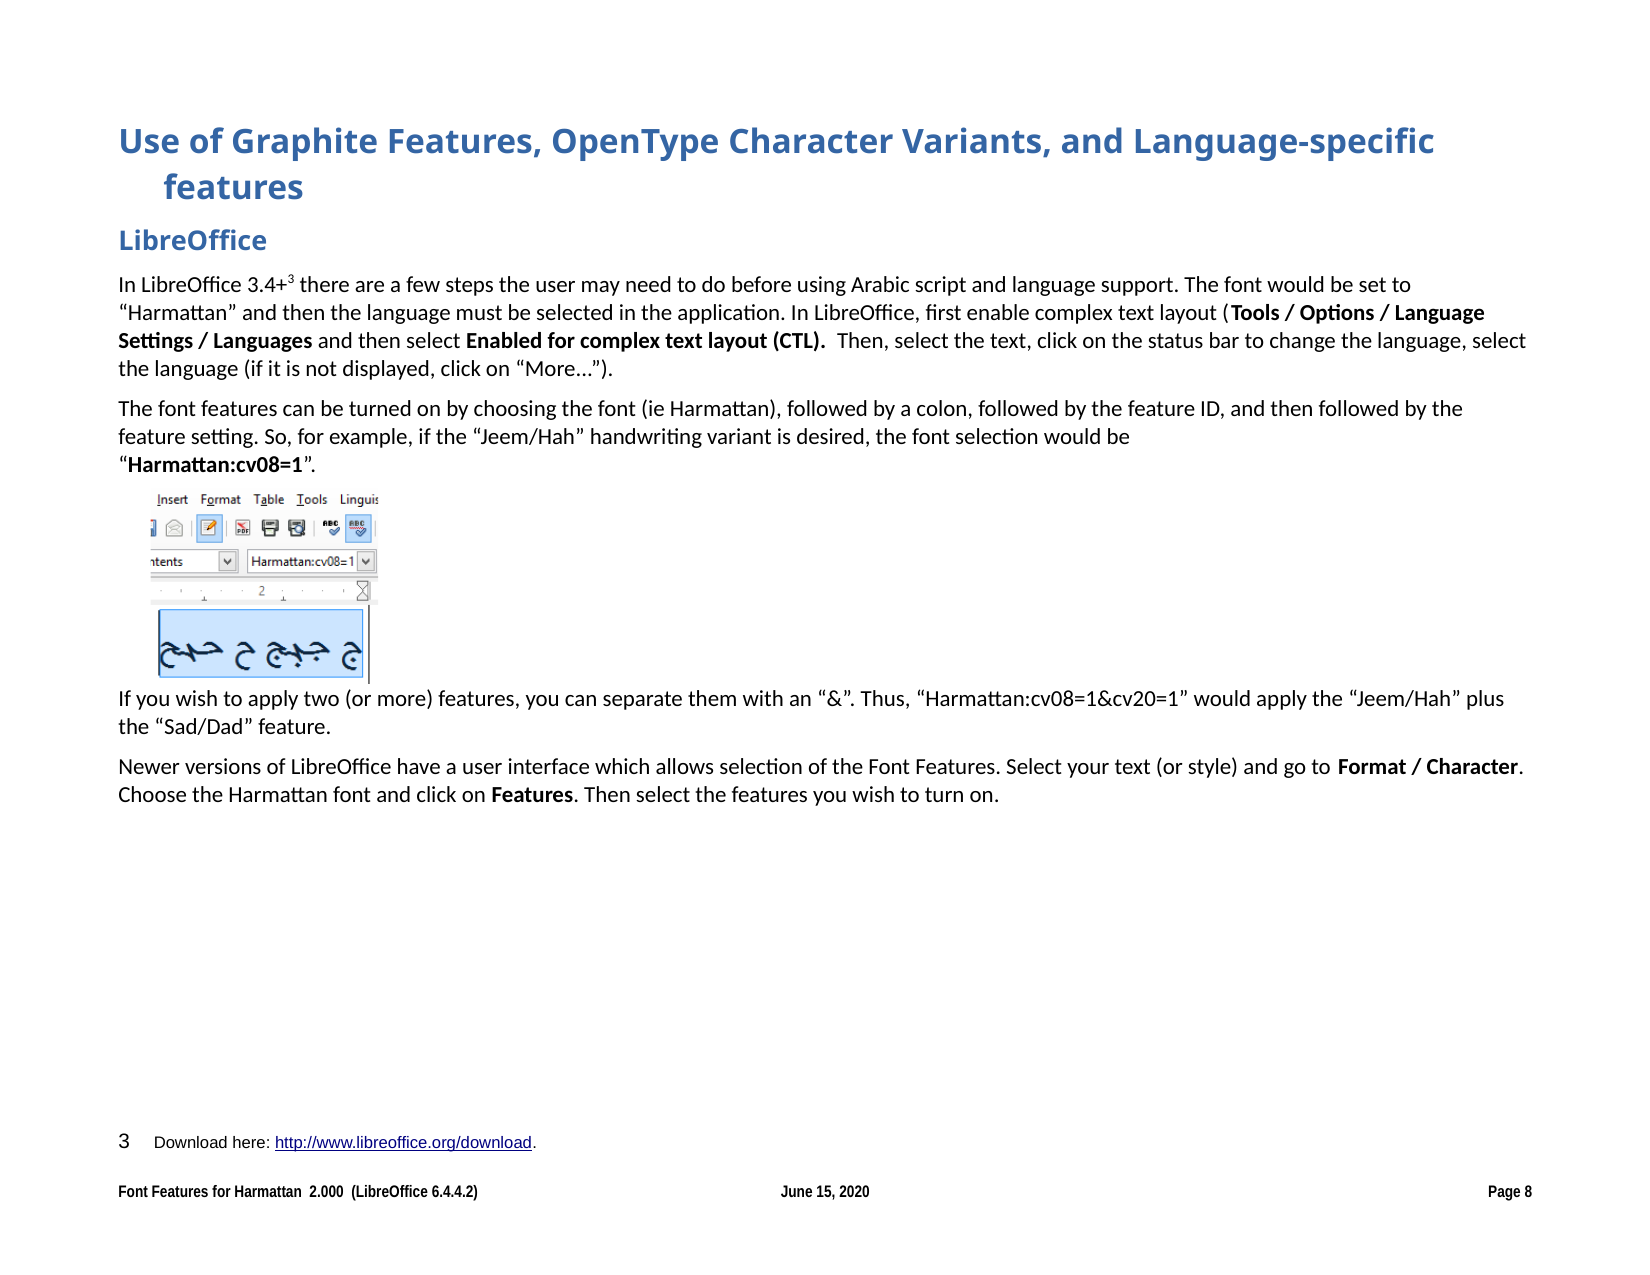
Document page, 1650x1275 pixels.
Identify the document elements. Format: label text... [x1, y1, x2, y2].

text Newer versions of LibreOffice have a user interface which allows selection of the Font Features. Select your text (or style) and go to Format / Character. Choose the Harmattan font and click on Features. Then select the features you wish to turn on. [118, 752, 1532, 808]
text In LibreOffice 3.4+ there are a few steps the user may need to do before using Arabic script and language support. The font would be set to “Harmattan” and then the language must be selected in the application. In LibreOffice, first enable complex text layout (Tools / Options / Language Settings / Languages and then select Enabled for complex text layout (CTL). Then, select the text, click on the status bar to change the language, select the language (if it is not displayed, click on “More...”). [118, 270, 1532, 382]
text Download here: http://www.libreoffice.org/download. [118, 1129, 1532, 1153]
text The font features can be turned on by choosing the font (ie Harmattan), followed by a colon, followed by the feature ID, and then followed by the feature setting. So, for example, if the “Jeem/Hah” handwriting variant is desired, the font selection would be “Harmattan:cv08=1”. [118, 394, 1532, 478]
text If you wish to apply two (or more) features, you can separate them with an “&”. Thus, “Harmattan:cv08=1&cv20=1” would apply the “Jeem/Hah” plus the “Sad/Dad” feature. [118, 684, 1532, 740]
picture [150, 488, 379, 684]
subtitle Use of Graphite Features, OpenType Character Variants, and Language-specific features [118, 118, 1532, 209]
subtitle LibreOffice [118, 222, 1532, 258]
